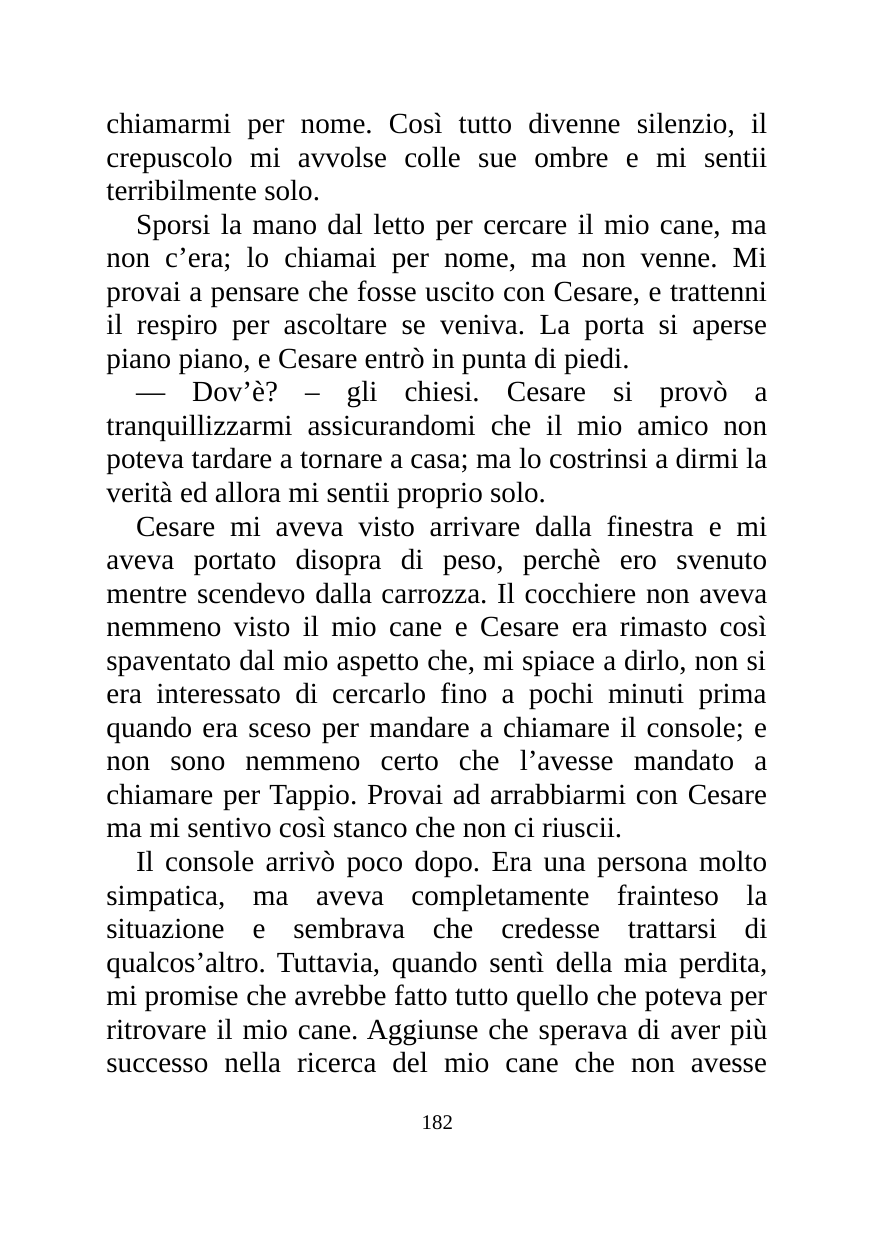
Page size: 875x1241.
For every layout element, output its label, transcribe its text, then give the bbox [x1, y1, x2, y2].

text — Dov’è? – gli chiesi. Cesare si provò a tranquillizzarmi assicurandomi che il mio amico non poteva tardare a tornare a casa; ma lo costrinsi a dirmi la verità ed allora mi sentii proprio solo. [106, 374, 768, 509]
text Il console arrivò poco dopo. Era una persona molto simpatica, ma aveva completamente frainteso la situazione e sembrava che credesse trattarsi di qualcos’altro. Tuttavia, quando sentì della mia perdita, mi promise che avrebbe fatto tutto quello che poteva per ritrovare il mio cane. Aggiunse che sperava di aver più successo nella ricerca del mio cane che non avesse [106, 844, 768, 1079]
text chiamarmi per nome. Così tutto divenne silenzio, il crepuscolo mi avvolse colle sue ombre e mi sentii terribilmente solo. [106, 106, 768, 207]
text Sporsi la mano dal letto per cercare il mio cane, ma non c’era; lo chiamai per nome, ma non venne. Mi provai a pensare che fosse uscito con Cesare, e trattenni il respiro per ascoltare se veniva. La porta si aperse piano piano, e Cesare entrò in punta di piedi. [106, 207, 768, 374]
text Cesare mi aveva visto arrivare dalla finestra e mi aveva portato disopra di peso, perchè ero svenuto mentre scendevo dalla carrozza. Il cocchiere non aveva nemmeno visto il mio cane e Cesare era rimasto così spaventato dal mio aspetto che, mi spiace a dirlo, non si era interessato di cercarlo fino a pochi minuti prima quando era sceso per mandare a chiamare il console; e non sono nemmeno certo che l’avesse mandato a chiamare per Tappio. Provai ad arrabbiarmi con Cesare ma mi sentivo così stanco che non ci riuscii. [106, 509, 768, 844]
